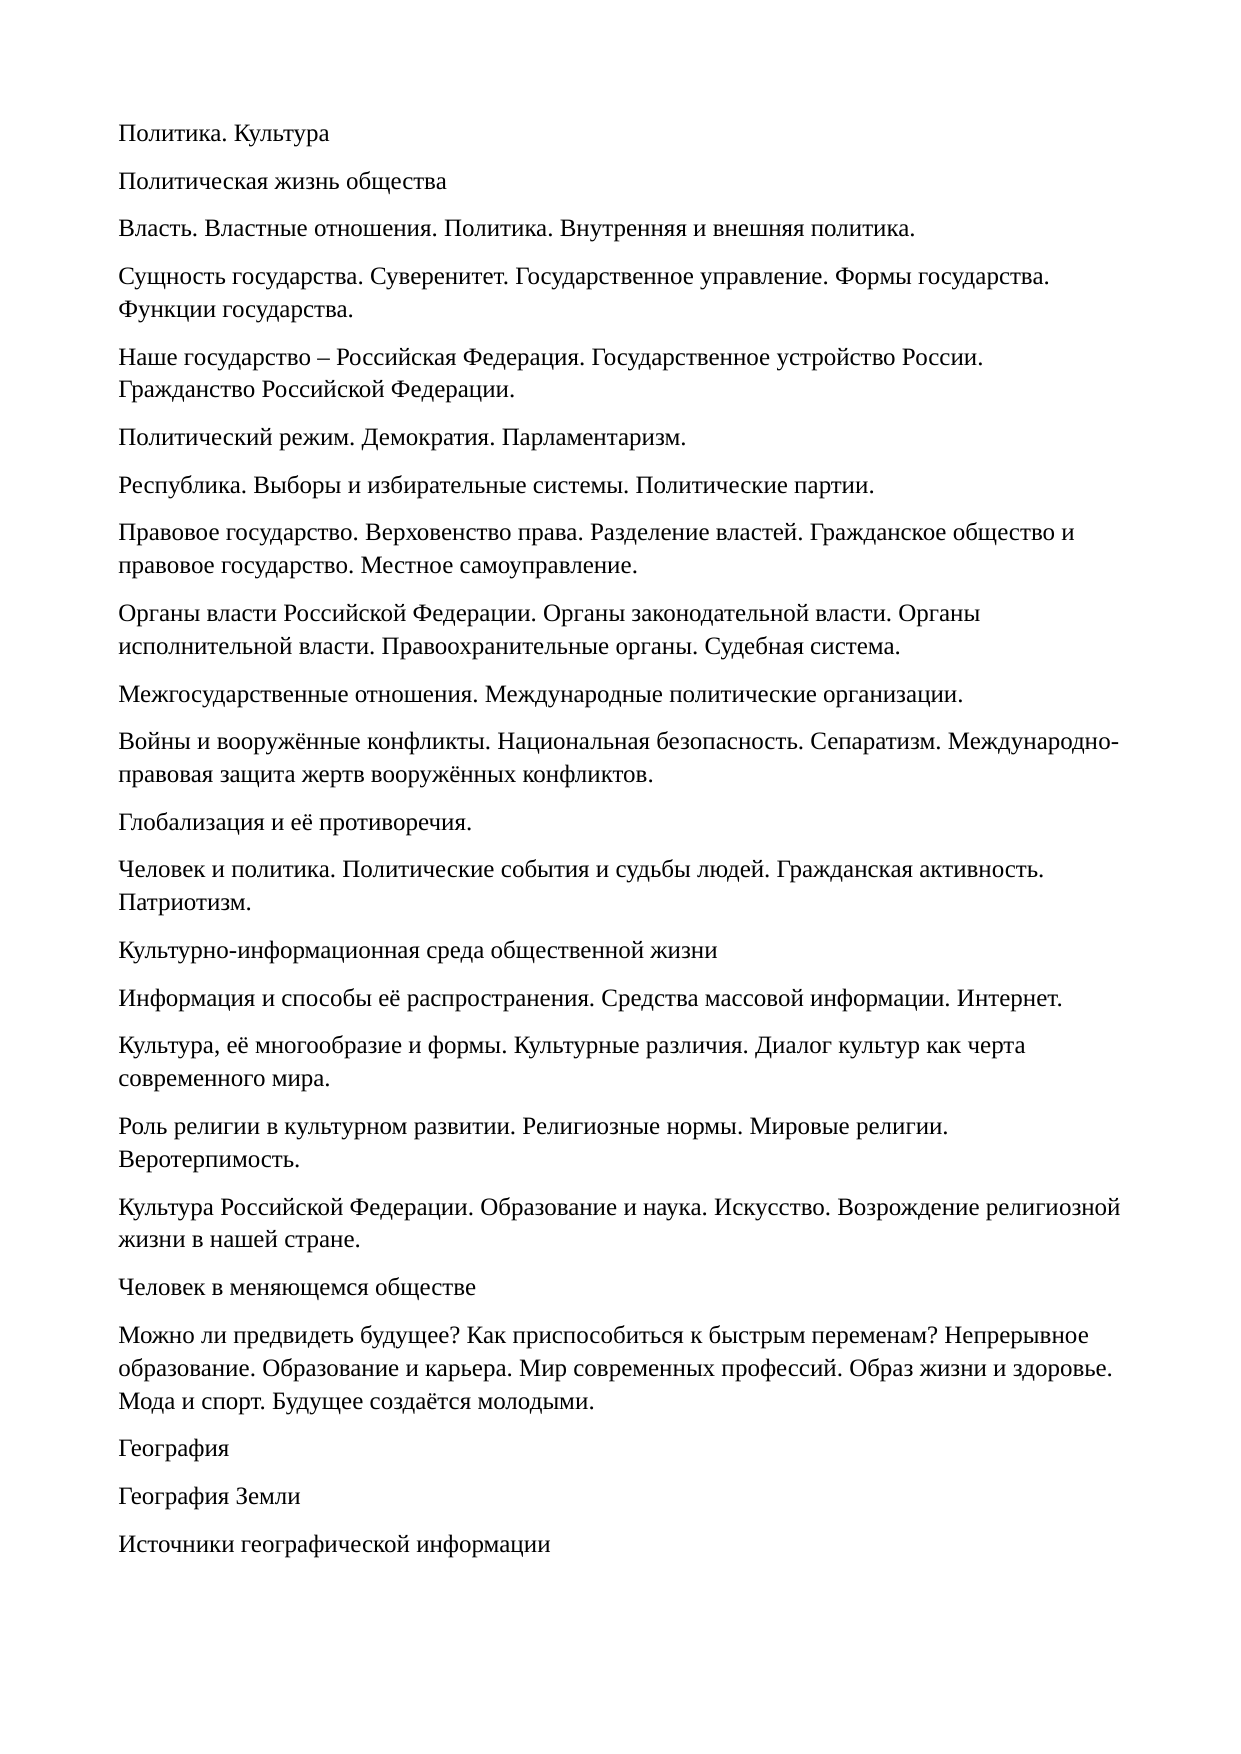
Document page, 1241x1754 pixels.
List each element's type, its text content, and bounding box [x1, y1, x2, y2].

text Культура, её многообразие и формы. Культурные различия. Диалог культур как черта современного мира. [118, 1030, 1122, 1092]
text Глобализация и её противоречия. [118, 807, 1122, 836]
text Источники географической информации [118, 1529, 1122, 1557]
text Войны и вооружённые конфликты. Национальная безопасность. Сепаратизм. Международно-правовая защита жертв вооружённых конфликтов. [118, 726, 1122, 788]
text География Земли [118, 1481, 1122, 1510]
text Роль религии в культурном развитии. Религиозные нормы. Мировые религии. Веротерпимость. [118, 1111, 1122, 1173]
text Политическая жизнь общества [118, 166, 1122, 194]
text Сущность государства. Суверенитет. Государственное управление. Формы государства. Функции государства. [118, 261, 1122, 323]
text Органы власти Российской Федерации. Органы законодательной власти. Органы исполнительной власти. Правоохранительные органы. Судебная система. [118, 598, 1122, 660]
text Человек в меняющемся обществе [118, 1272, 1122, 1301]
text Человек и политика. Политические события и судьбы людей. Гражданская активность. Патриотизм. [118, 854, 1122, 916]
text Правовое государство. Верховенство права. Разделение властей. Гражданское общество и правовое государство. Местное самоуправление. [118, 517, 1122, 579]
text Власть. Властные отношения. Политика. Внутренняя и внешняя политика. [118, 213, 1122, 242]
text Информация и способы её распространения. Средства массовой информации. Интернет. [118, 983, 1122, 1011]
text Наше государство – Российская Федерация. Государственное устройство России. Гражданство Российской Федерации. [118, 342, 1122, 403]
text География [118, 1433, 1122, 1462]
text Культурно-информационная среда общественной жизни [118, 935, 1122, 964]
text Культура Российской Федерации. Образование и наука. Искусство. Возрождение религиозной жизни в нашей стране. [118, 1192, 1122, 1253]
text Межгосударственные отношения. Международные политические организации. [118, 679, 1122, 707]
text Политика. Культура [118, 118, 1122, 147]
text Республика. Выборы и избирательные системы. Политические партии. [118, 470, 1122, 498]
text Политический режим. Демократия. Парламентаризм. [118, 422, 1122, 451]
text Можно ли предвидеть будущее? Как приспособиться к быстрым переменам? Непрерывное образование. Образование и карьера. Мир современных профессий. Образ жизни и здоровье. Мода и спорт. Будущее создаётся молодыми. [118, 1320, 1122, 1414]
